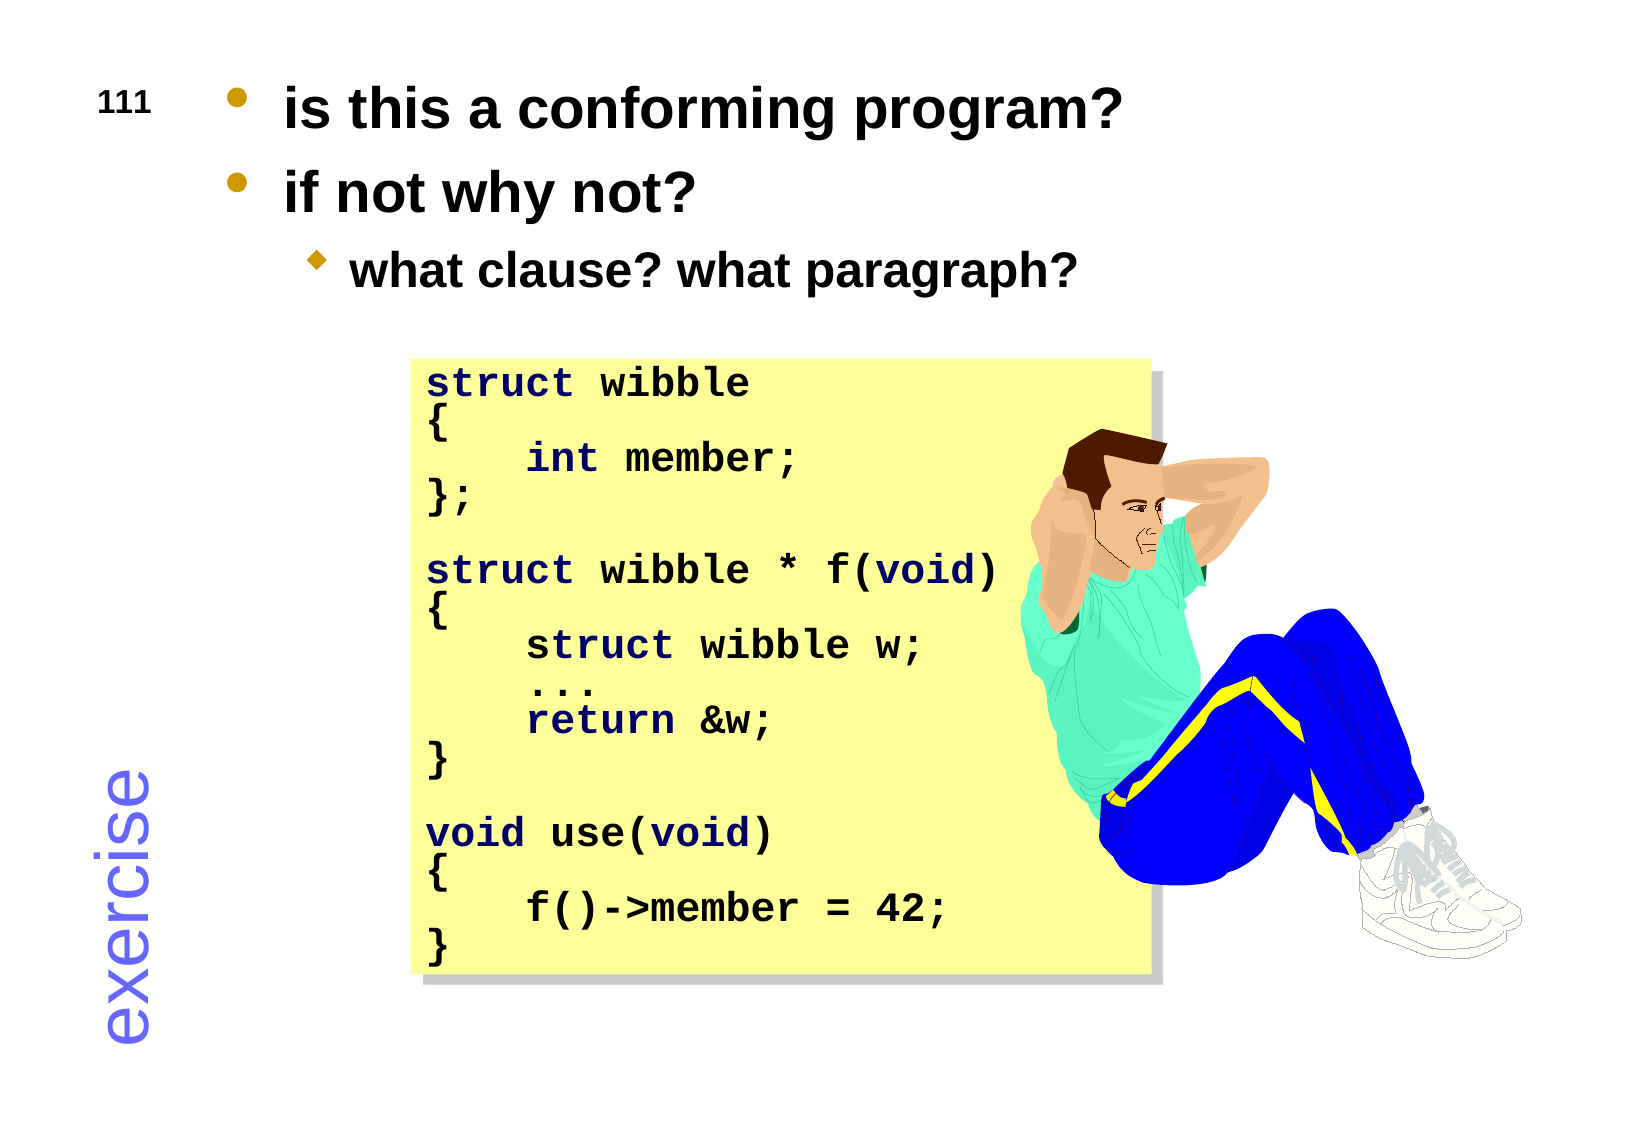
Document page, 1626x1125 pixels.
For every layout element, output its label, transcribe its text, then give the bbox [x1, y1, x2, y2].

text_box [1418, 856, 1424, 864]
text_box [1457, 860, 1465, 868]
text_box struct wibble { int member; }; struct wibble * f(void) { struct wibble w; ... return &w; } void use(void) { f()->member = 42; } [410, 358, 1152, 975]
text_box [1020, 428, 1522, 958]
text_box [1430, 845, 1435, 861]
title exercise [50, 187, 188, 1063]
text_box [1467, 870, 1476, 878]
list is this a conforming program? if not why not? what clause? what paragraph? [212, 62, 1550, 1063]
